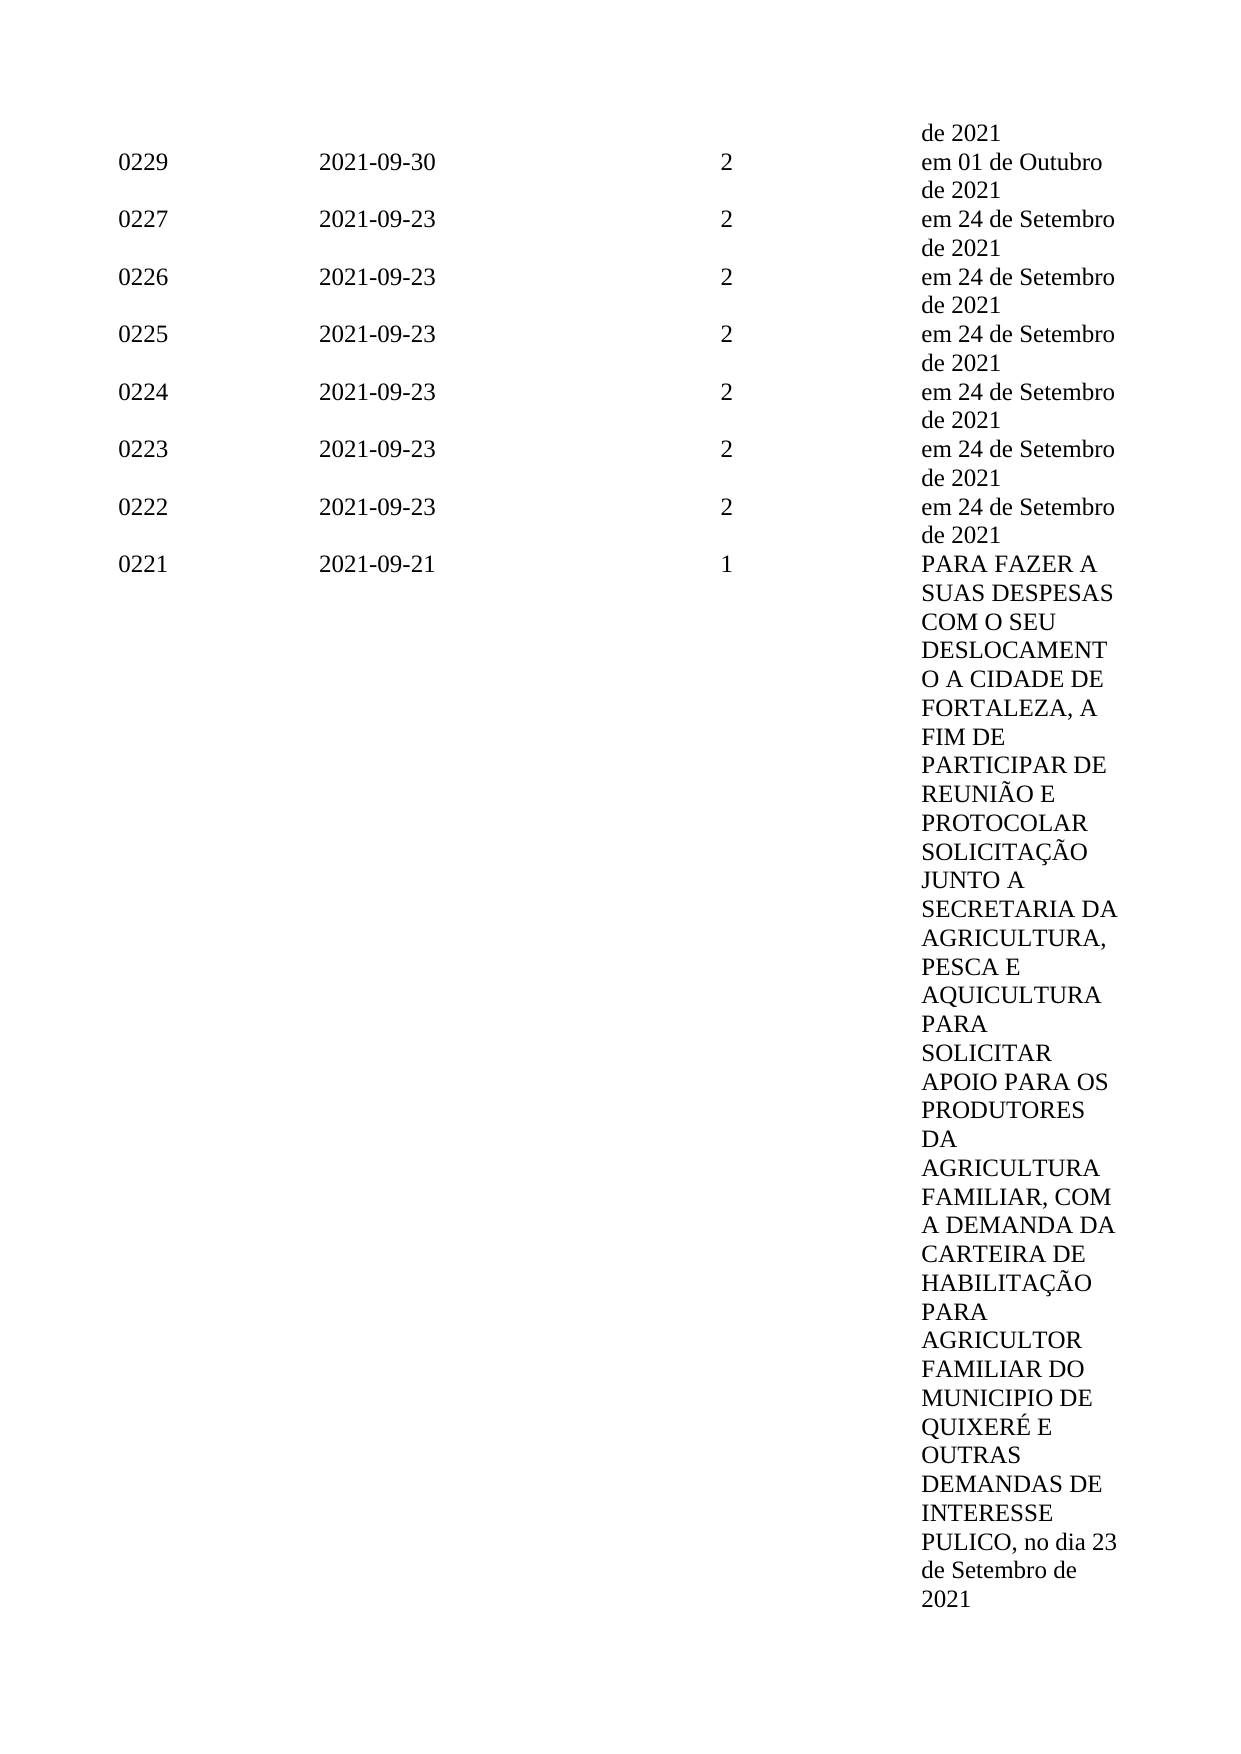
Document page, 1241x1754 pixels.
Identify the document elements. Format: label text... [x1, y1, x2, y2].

table_cell [520, 377, 720, 434]
table_cell 2 [720, 377, 921, 434]
table_cell 0223 [118, 434, 319, 492]
table_cell em 24 de Setembro de 2021 [921, 204, 1122, 262]
table_cell em 01 de Outubro de 2021 [921, 147, 1122, 204]
table_cell 0229 [118, 147, 319, 204]
table_cell [319, 118, 519, 147]
table_cell em 24 de Setembro de 2021 [921, 492, 1122, 549]
table_cell 2021-09-23 [319, 204, 519, 262]
table_cell 0222 [118, 492, 319, 549]
table_cell 0224 [118, 377, 319, 434]
table_cell 2021-09-23 [319, 262, 519, 319]
table_cell [720, 118, 921, 147]
table_cell 2 [720, 262, 921, 319]
table_cell 0221 [118, 549, 319, 1613]
table_cell 2 [720, 319, 921, 377]
table_cell em 24 de Setembro de 2021 [921, 434, 1122, 492]
table_cell 0226 [118, 262, 319, 319]
table_cell [520, 549, 720, 1613]
table_cell em 24 de Setembro de 2021 [921, 262, 1122, 319]
table_cell em 24 de Setembro de 2021 [921, 319, 1122, 377]
table_cell 2 [720, 492, 921, 549]
table_cell [520, 262, 720, 319]
table_cell [520, 204, 720, 262]
table_cell [118, 118, 319, 147]
table_cell [520, 434, 720, 492]
table_cell 2 [720, 147, 921, 204]
table_cell [520, 492, 720, 549]
table_cell 0225 [118, 319, 319, 377]
table_cell 2 [720, 434, 921, 492]
table_cell [520, 118, 720, 147]
table_cell [520, 147, 720, 204]
table_cell 2021-09-23 [319, 319, 519, 377]
table_cell 2 [720, 204, 921, 262]
table_cell 1 [720, 549, 921, 1613]
table_cell 2021-09-21 [319, 549, 519, 1613]
table_cell 2021-09-30 [319, 147, 519, 204]
table_cell 2021-09-23 [319, 434, 519, 492]
table_cell 2021-09-23 [319, 377, 519, 434]
table_cell de 2021 [921, 118, 1122, 147]
table_cell [520, 319, 720, 377]
table_cell em 24 de Setembro de 2021 [921, 377, 1122, 434]
table_cell PARA FAZER A SUAS DESPESAS COM O SEU DESLOCAMENTO A CIDADE DE FORTALEZA, A FIM DE PARTICIPAR DE REUNIÃO E PROTOCOLAR SOLICITAÇÃO JUNTO A SECRETARIA DA AGRICULTURA, PESCA E AQUICULTURA PARA SOLICITAR APOIO PARA OS PRODUTORES DA AGRICULTURA FAMILIAR, COM A DEMANDA DA CARTEIRA DE HABILITAÇÃO PARA AGRICULTOR FAMILIAR DO MUNICIPIO DE QUIXERÉ E OUTRAS DEMANDAS DE INTERESSE PULICO, no dia 23 de Setembro de 2021 [921, 549, 1122, 1613]
table_cell 2021-09-23 [319, 492, 519, 549]
table_cell 0227 [118, 204, 319, 262]
